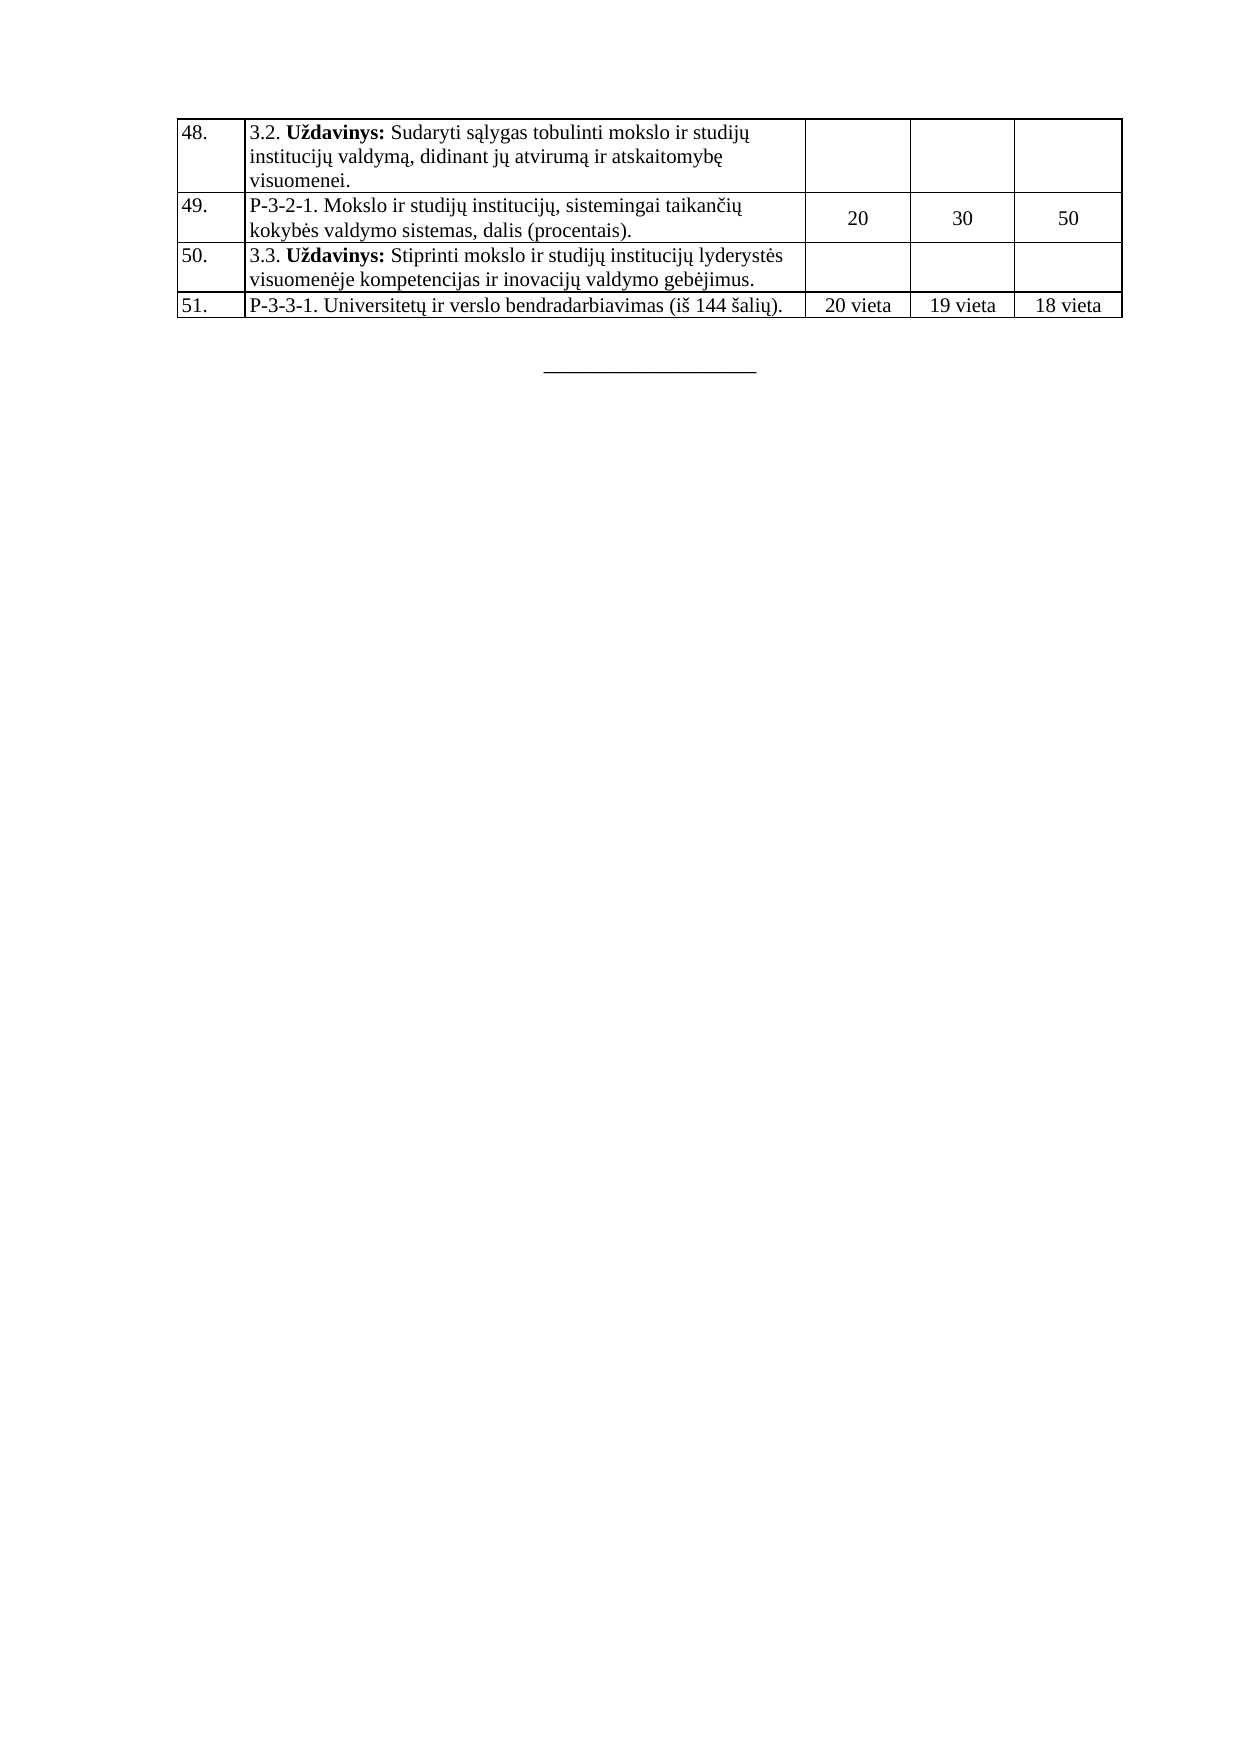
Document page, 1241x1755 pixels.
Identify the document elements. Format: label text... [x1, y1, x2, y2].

table_cell 3.2. Uždavinys: Sudaryti sąlygas tobulinti mokslo ir studijų institucijų valdymą, didinant jų atvirumą ir atskaitomybę visuomenei. [246, 120, 805, 192]
table_cell P-3-2-1. Mokslo ir studijų institucijų, sistemingai taikančių kokybės valdymo sistemas, dalis (procentais). [246, 193, 805, 242]
table_cell [806, 243, 910, 291]
table_cell 18 vieta [1015, 293, 1121, 317]
table_cell P-3-3-1. Universitetų ir verslo bendradarbiavimas (iš 144 šalių). [246, 293, 805, 317]
text _________________ [177, 347, 1122, 376]
table_cell 48. [178, 120, 244, 192]
table_cell [806, 120, 910, 192]
table_cell [1015, 243, 1121, 291]
table_cell [911, 120, 1014, 192]
table_cell 49. [178, 193, 244, 242]
table_cell 50 [1015, 193, 1121, 242]
table_cell 20 vieta [806, 293, 910, 317]
table_cell 19 vieta [911, 293, 1014, 317]
table_cell 30 [911, 193, 1014, 242]
table_cell [911, 243, 1014, 291]
table_cell [1015, 120, 1121, 192]
table_cell 50. [178, 243, 244, 291]
table_cell 51. [178, 293, 244, 317]
table_cell 20 [806, 193, 910, 242]
table_cell 3.3. Uždavinys: Stiprinti mokslo ir studijų institucijų lyderystės visuomenėje kompetencijas ir inovacijų valdymo gebėjimus. [246, 243, 805, 291]
